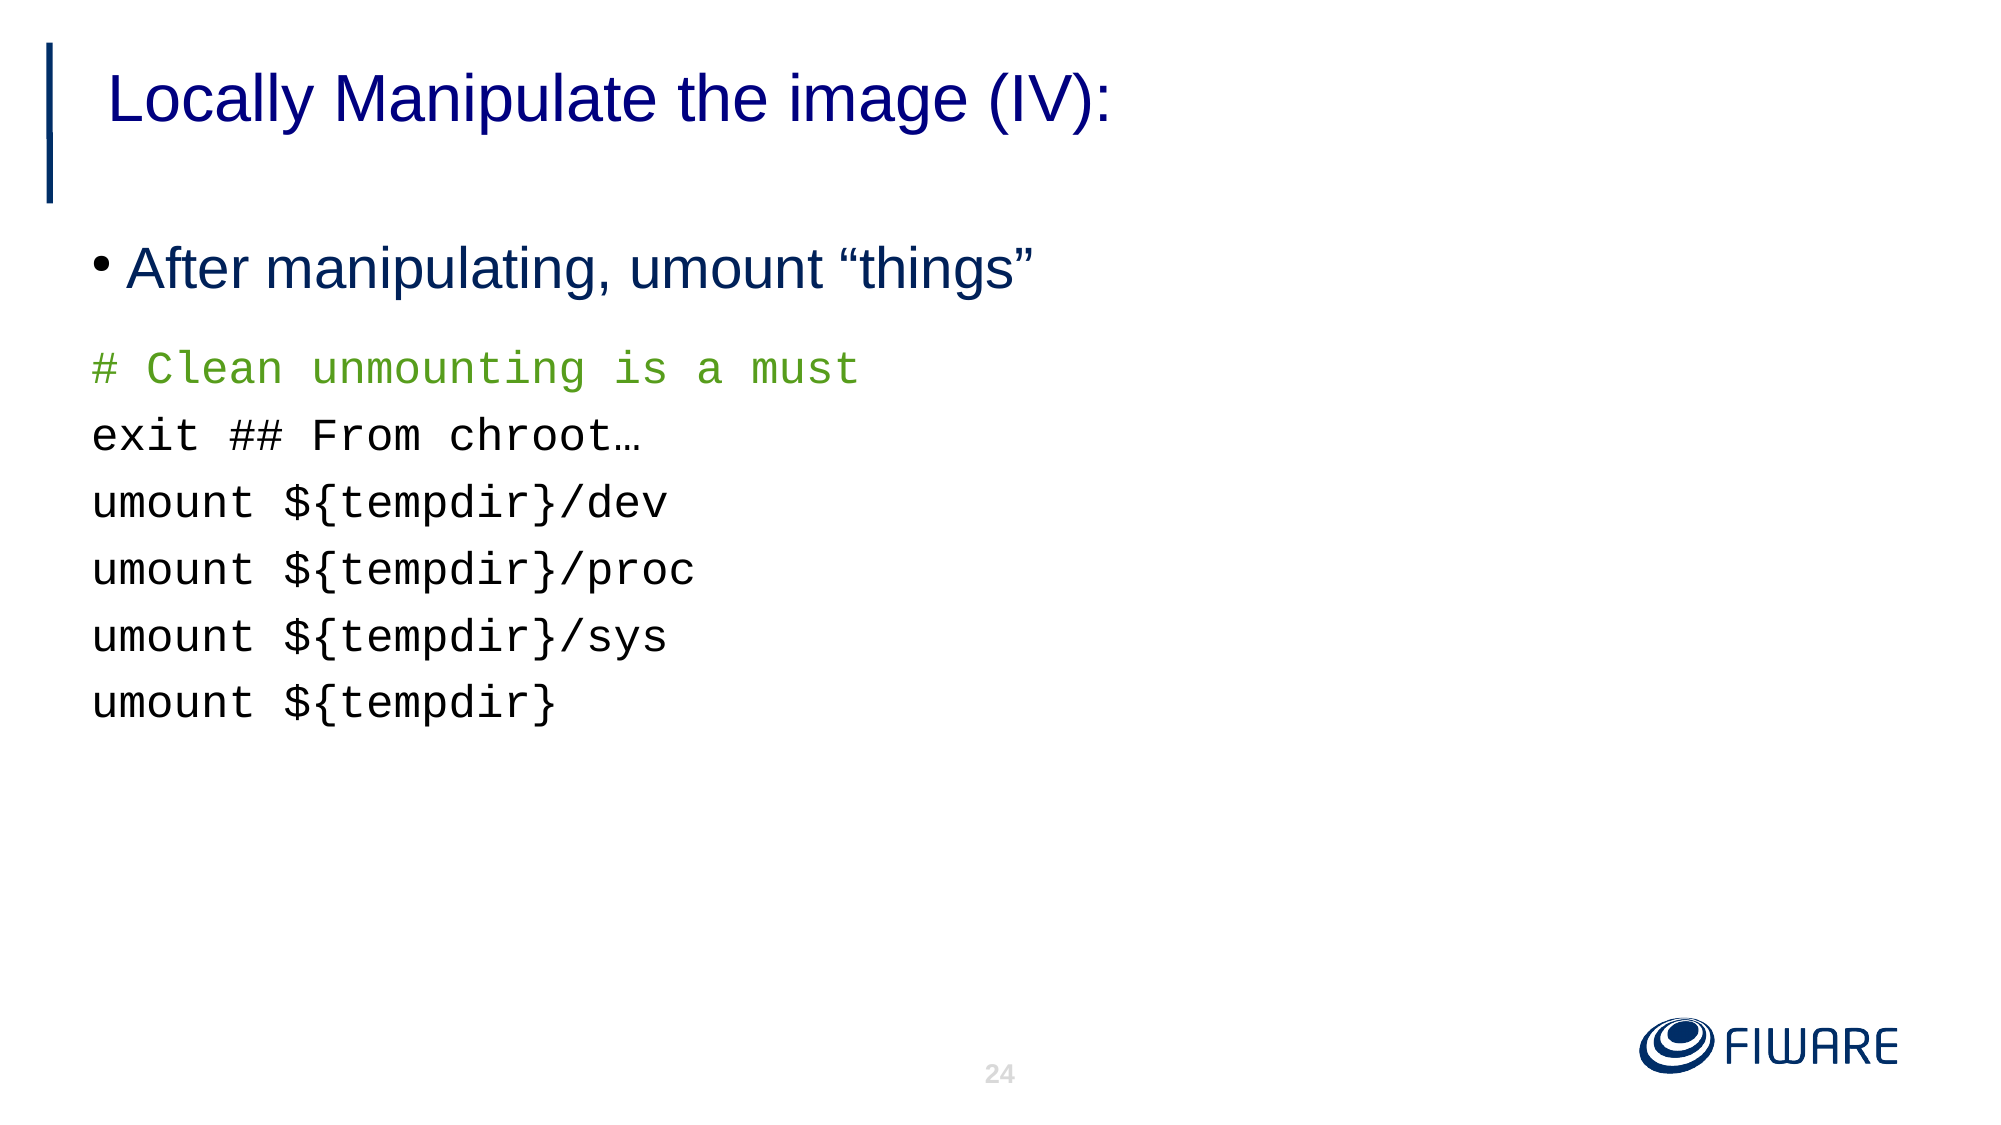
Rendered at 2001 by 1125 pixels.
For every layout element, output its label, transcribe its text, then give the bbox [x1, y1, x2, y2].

slide_number 15 [887, 1042, 1113, 1103]
text_box After manipulating, umount “things” [76, 212, 1902, 308]
title Locally Manipulate the image (IV): [92, 47, 1704, 142]
picture [1635, 1012, 1905, 1077]
text_box # Clean unmounting is a must exit ## From chroot… umount ${tempdir}/dev umount ${tempdir}/proc umount ${tempdir}/sys umount ${tempdir} [76, 330, 1902, 735]
